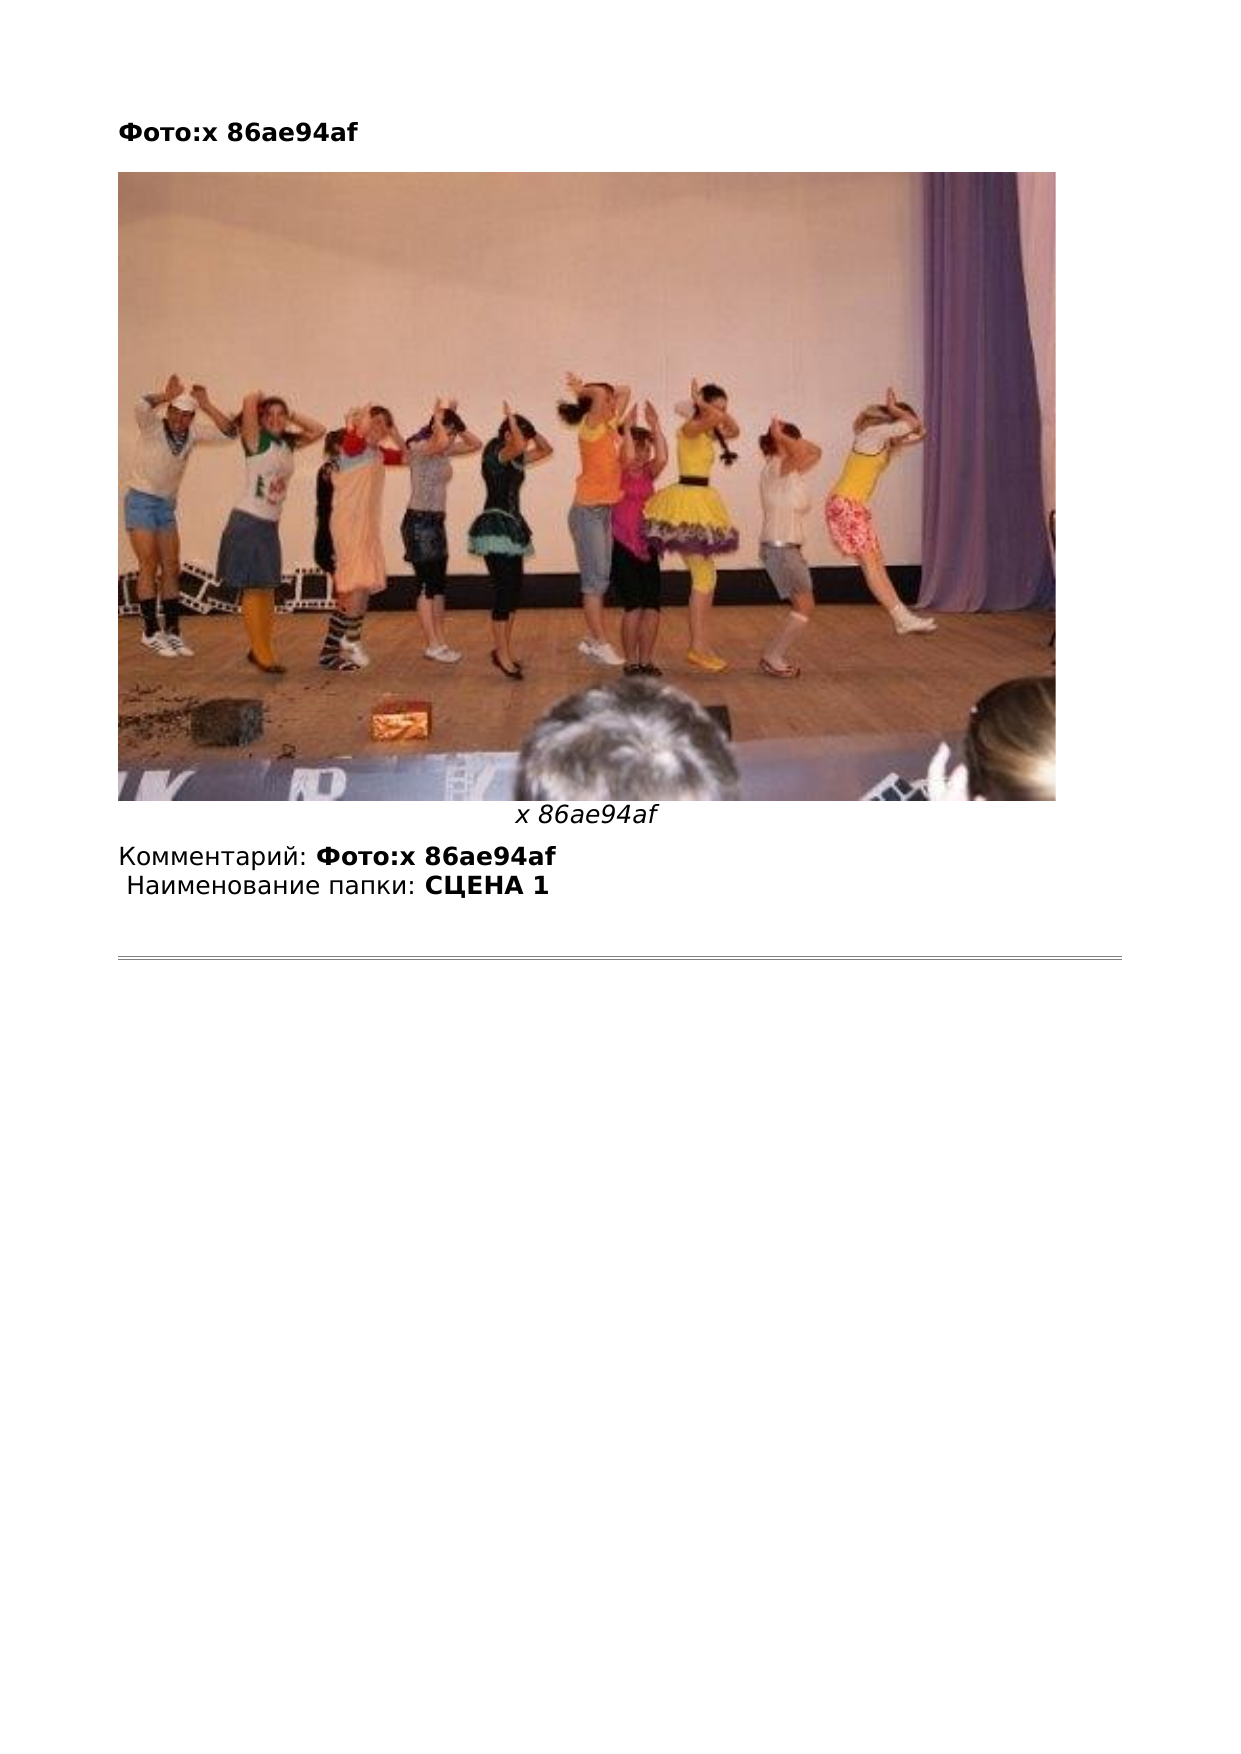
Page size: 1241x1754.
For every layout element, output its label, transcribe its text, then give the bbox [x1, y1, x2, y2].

text Комментарий: Фото:x 86ae94af Наименование папки: СЦЕНА 1 [118, 842, 1122, 929]
picture [118, 172, 1056, 801]
subtitle Фото:x 86ae94af [118, 118, 1122, 147]
text x 86ae94af [118, 801, 1056, 829]
